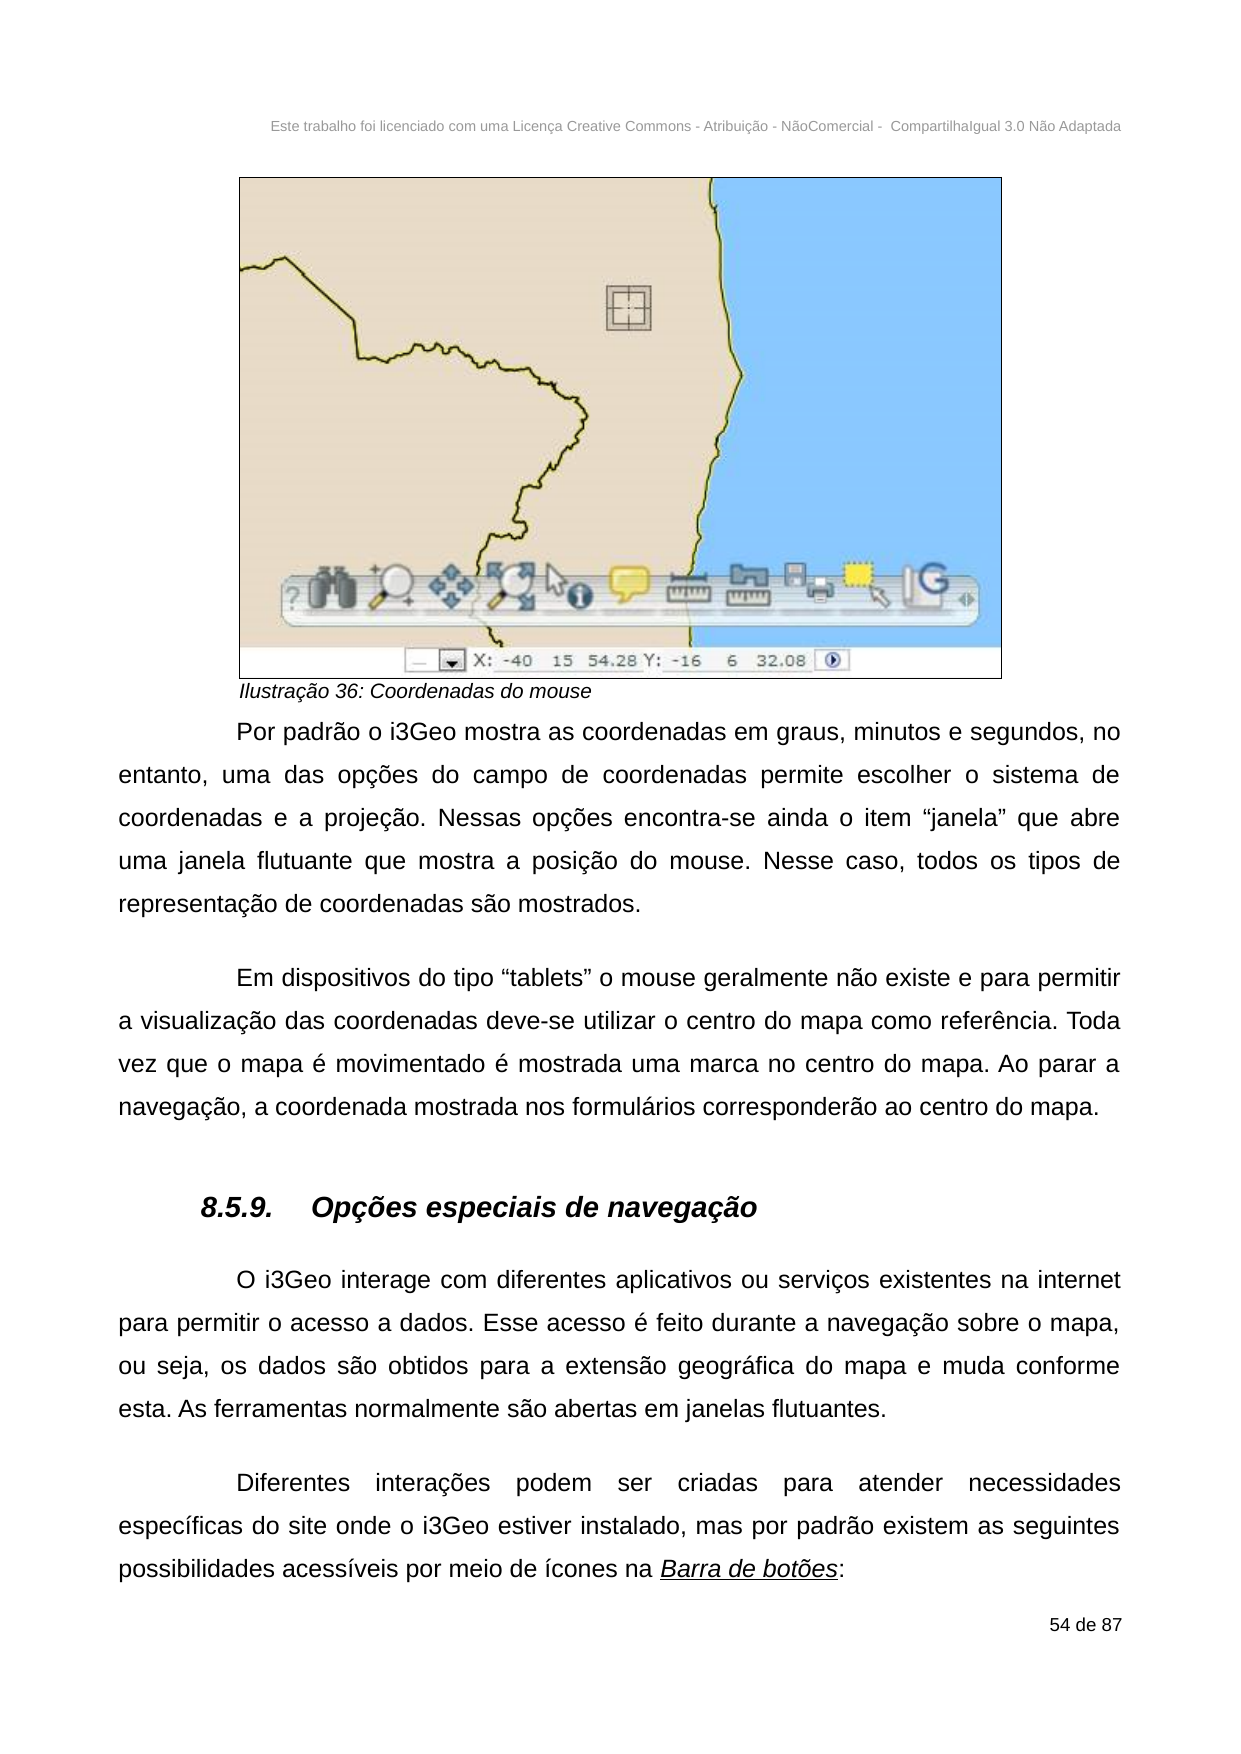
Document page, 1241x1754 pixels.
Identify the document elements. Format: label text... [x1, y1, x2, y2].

text O i3Geo interage com diferentes aplicativos ou serviços existentes na internet para permitir o acesso a dados. Esse acesso é feito durante a navegação sobre o mapa, ou seja, os dados são obtidos para a extensão geográfica do mapa e muda conforme esta. As ferramentas normalmente são abertas em janelas flutuantes. [118, 1265, 1122, 1423]
text Por padrão o i3Geo mostra as coordenadas em graus, minutos e segundos, no entanto, uma das opções do campo de coordenadas permite escolher o sistema de coordenadas e a projeção. Nessas opções encontra-se ainda o item “janela” que abre uma janela flutuante que mostra a posição do mouse. Nesse caso, todos os tipos de representação de coordenadas são mostrados. [118, 164, 1122, 918]
text Em dispositivos do tipo “tablets” o mouse geralmente não existe e para permitir a visualização das coordenadas deve-se utilizar o centro do mapa como referência. Toda vez que o mapa é movimentado é mostrada uma marca no centro do mapa. Ao parar a navegação, a coordenada mostrada nos formulários corresponderão ao centro do mapa. [118, 962, 1122, 1121]
picture [240, 178, 1001, 678]
text Diferentes interações podem ser criadas para atender necessidades específicas do site onde o i3Geo estiver instalado, mas por padrão existem as seguintes possibilidades acessíveis por meio de ícones na Barra de botões: [118, 1468, 1122, 1583]
text Ilustração 36: Coordenadas do mouse [239, 679, 1001, 702]
subtitle Opções especiais de navegação [163, 1190, 1122, 1223]
